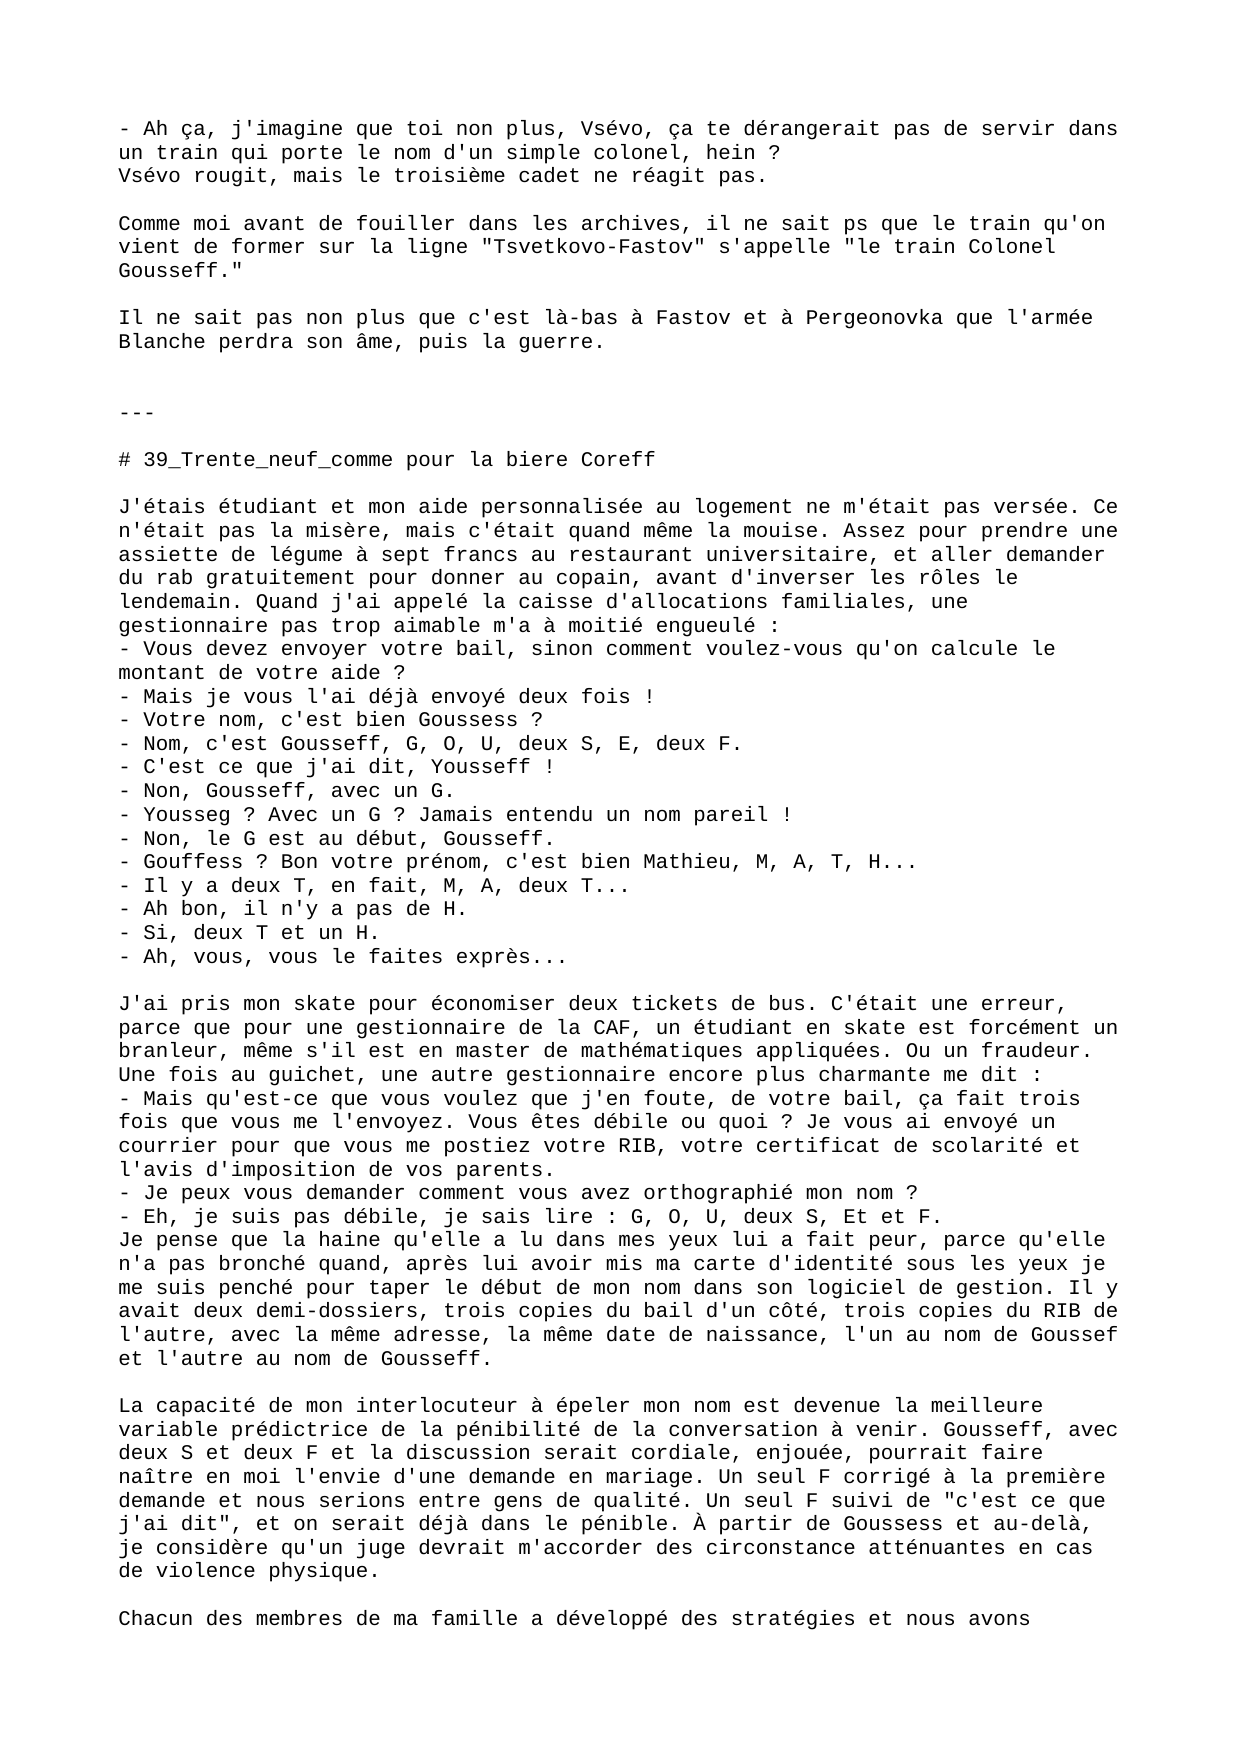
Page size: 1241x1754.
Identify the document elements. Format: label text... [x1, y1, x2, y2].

text J'ai pris mon skate pour économiser deux tickets de bus. C'était une erreur, parce que pour une gestionnaire de la CAF, un étudiant en skate est forcément un branleur, même s'il est en master de mathématiques appliquées. Ou un fraudeur. Une fois au guichet, une autre gestionnaire encore plus charmante me dit : [118, 993, 1122, 1088]
text - Eh, je suis pas débile, je sais lire : G, O, U, deux S, Et et F. [118, 1206, 1122, 1229]
text - Votre nom, c'est bien Goussess ? [118, 709, 1122, 733]
text - Ah bon, il n'y a pas de H. [118, 898, 1122, 922]
text - Ah, vous, vous le faites exprès... [118, 946, 1122, 969]
text Chacun des membres de ma famille a développé des stratégies et nous avons [118, 1608, 1122, 1631]
text - Nom, c'est Gousseff, G, O, U, deux S, E, deux F. [118, 733, 1122, 757]
text - Il y a deux T, en fait, M, A, deux T... [118, 875, 1122, 898]
text - Mais je vous l'ai déjà envoyé deux fois ! [118, 686, 1122, 709]
text J'étais étudiant et mon aide personnalisée au logement ne m'était pas versée. Ce n'était pas la misère, mais c'était quand même la mouise. Assez pour prendre une assiette de légume à sept francs au restaurant universitaire, et aller demander du rab gratuitement pour donner au copain, avant d'inverser les rôles le lendemain. Quand j'ai appelé la caisse d'allocations familiales, une gestionnaire pas trop aimable m'a à moitié engueulé : [118, 496, 1122, 638]
text La capacité de mon interlocuteur à épeler mon nom est devenue la meilleure variable prédictrice de la pénibilité de la conversation à venir. Gousseff, avec deux S et deux F et la discussion serait cordiale, enjouée, pourrait faire naître en moi l'envie d'une demande en mariage. Un seul F corrigé à la première demande et nous serions entre gens de qualité. Un seul F suivi de "c'est ce que j'ai dit", et on serait déjà dans le pénible. À partir de Goussess et au-delà, je considère qu'un juge devrait m'accorder des circonstance atténuantes en cas de violence physique. [118, 1395, 1122, 1584]
text - Yousseg ? Avec un G ? Jamais entendu un nom pareil ! [118, 804, 1122, 827]
text - Non, Gousseff, avec un G. [118, 780, 1122, 804]
text Comme moi avant de fouiller dans les archives, il ne sait ps que le train qu'on vient de former sur la ligne "Tsvetkovo-Fastov" s'appelle "le train Colonel Gousseff." [118, 213, 1122, 284]
text Vsévo rougit, mais le troisième cadet ne réagit pas. [118, 165, 1122, 189]
text - Vous devez envoyer votre bail, sinon comment voulez-vous qu'on calcule le montant de votre aide ? [118, 638, 1122, 686]
text Je pense que la haine qu'elle a lu dans mes yeux lui a fait peur, parce qu'elle n'a pas bronché quand, après lui avoir mis ma carte d'identité sous les yeux je me suis penché pour taper le début de mon nom dans son logiciel de gestion. Il y avait deux demi-dossiers, trois copies du bail d'un côté, trois copies du RIB de l'autre, avec la même adresse, la même date de naissance, l'un au nom de Goussef et l'autre au nom de Gousseff. [118, 1229, 1122, 1371]
text --- [118, 402, 1122, 426]
text - Je peux vous demander comment vous avez orthographié mon nom ? [118, 1182, 1122, 1206]
text - Gouffess ? Bon votre prénom, c'est bien Mathieu, M, A, T, H... [118, 851, 1122, 875]
text - Si, deux T et un H. [118, 922, 1122, 946]
text - Mais qu'est-ce que vous voulez que j'en foute, de votre bail, ça fait trois fois que vous me l'envoyez. Vous êtes débile ou quoi ? Je vous ai envoyé un courrier pour que vous me postiez votre RIB, votre certificat de scolarité et l'avis d'imposition de vos parents. [118, 1088, 1122, 1182]
text # 39_Trente_neuf_comme pour la biere Coreff [118, 449, 1122, 473]
text - C'est ce que j'ai dit, Yousseff ! [118, 757, 1122, 780]
text - Non, le G est au début, Gousseff. [118, 827, 1122, 851]
text Il ne sait pas non plus que c'est là-bas à Fastov et à Pergeonovka que l'armée Blanche perdra son âme, puis la guerre. [118, 307, 1122, 354]
text - Ah ça, j'imagine que toi non plus, Vsévo, ça te dérangerait pas de servir dans un train qui porte le nom d'un simple colonel, hein ? [118, 118, 1122, 165]
